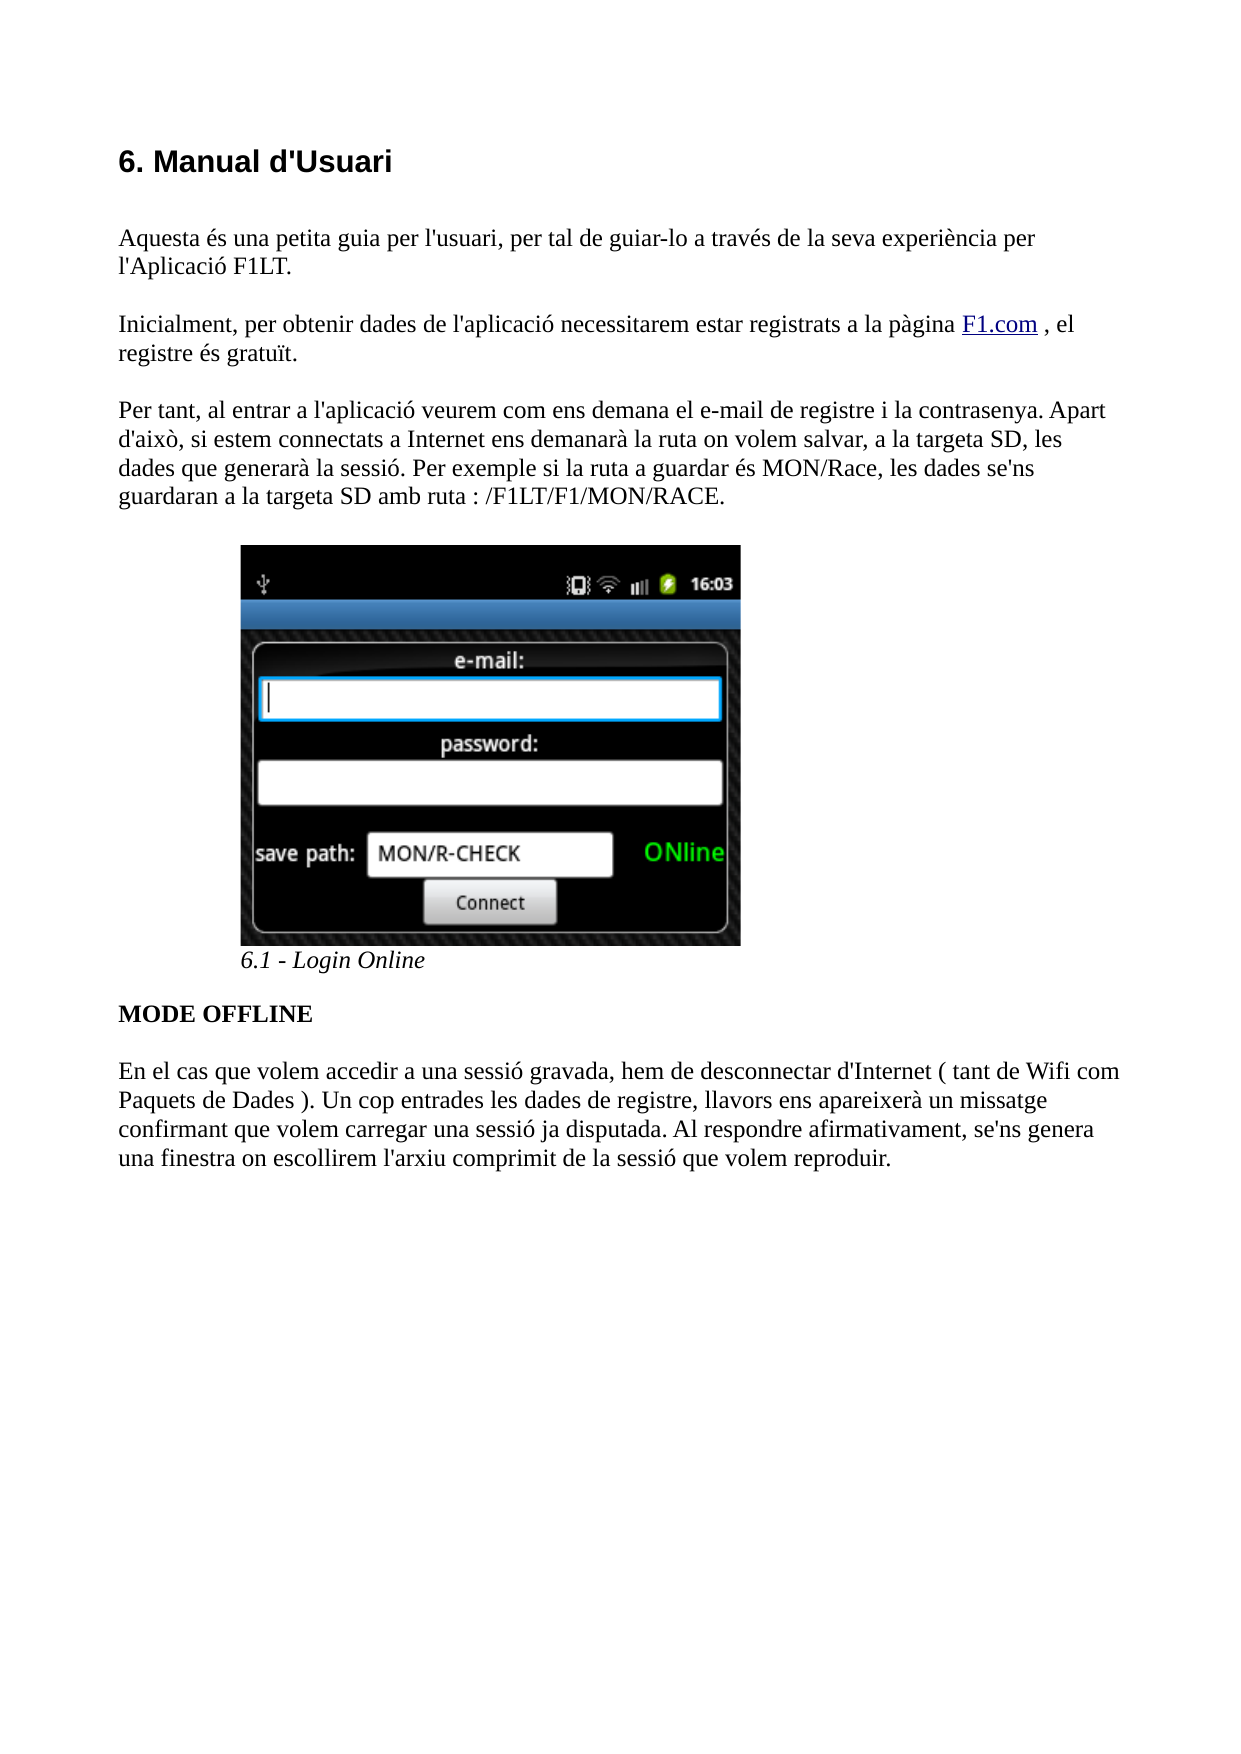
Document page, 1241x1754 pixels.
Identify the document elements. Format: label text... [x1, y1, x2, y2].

text 6.1 - Login Online [240, 946, 740, 974]
text Aquesta és una petita guia per l'usuari, per tal de guiar-lo a través de la seva experiència per l'Aplicació F1LT. [118, 223, 1122, 280]
text En el cas que volem accedir a una sessió gravada, hem de desconnectar d'Internet ( tant de Wifi com Paquets de Dades ). Un cop entrades les dades de registre, llavors ens apareixerà un missatge confirmant que volem carregar una sessió ja disputada. Al respondre afirmativament, se'ns genera una finestra on escollirem l'arxiu comprimit de la sessió que volem reproduir. [118, 1056, 1122, 1171]
text Inicialment, per obtenir dades de l'aplicació necessitarem estar registrats a la pàgina F1.com , el registre és gratuït. [118, 309, 1122, 366]
picture [240, 545, 741, 946]
subtitle 6. Manual d'Usuari [118, 143, 1122, 179]
text Per tant, al entrar a l'aplicació veurem com ens demana el e-mail de registre i la contrasenya. Apart d'això, si estem connectats a Internet ens demanarà la ruta on volem salvar, a la targeta SD, les dades que generarà la sessió. Per exemple si la ruta a guardar és MON/Race, les dades se'ns guardaran a la targeta SD amb ruta : /F1LT/F1/MON/RACE. [118, 395, 1122, 510]
text MODE OFFLINE [118, 999, 1122, 1028]
